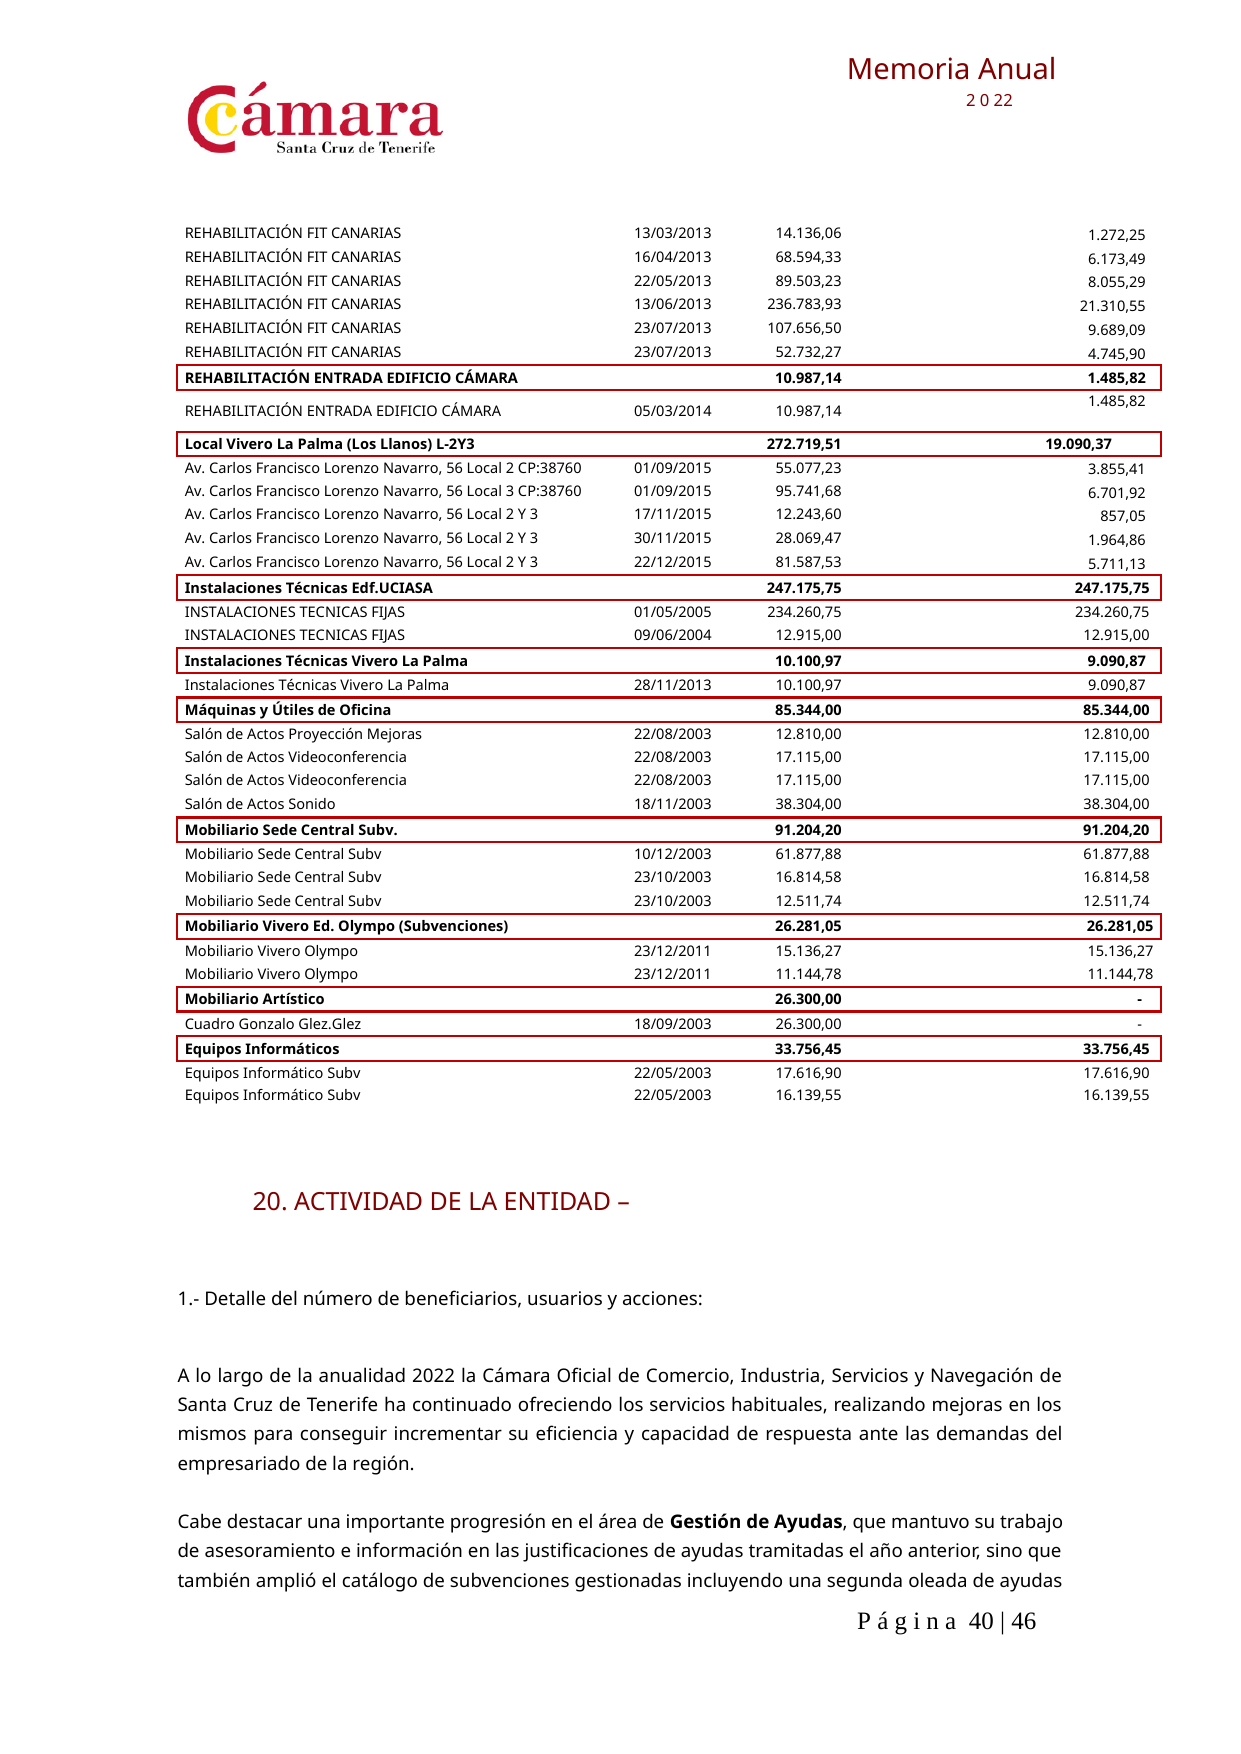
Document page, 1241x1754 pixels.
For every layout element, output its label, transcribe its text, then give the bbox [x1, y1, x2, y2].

table_cell Salón de Actos Videoconferencia [177, 745, 621, 768]
table_cell 23/12/2011 [621, 940, 724, 961]
table_cell Av. Carlos Francisco Lorenzo Navarro, 56 Local 2 CP:38760 [177, 457, 621, 479]
table_cell [621, 366, 724, 389]
table_cell 38.304,00 [956, 792, 1161, 816]
table_cell [621, 433, 724, 455]
table_cell [849, 601, 956, 622]
table_cell 1.485,82 [956, 366, 1160, 389]
table_cell [621, 576, 724, 599]
table_cell [849, 316, 956, 339]
table_cell REHABILITACIÓN ENTRADA EDIFICIO CÁMARA [178, 366, 621, 389]
table_cell Mobiliario Vivero Olympo [177, 961, 621, 986]
table_cell 22/08/2003 [621, 745, 724, 768]
table_cell 9.090,87 [956, 674, 1161, 696]
table_cell Mobiliario Sede Central Subv. [178, 819, 621, 841]
table_cell 16.139,55 [724, 1083, 849, 1107]
table_cell REHABILITACIÓN FIT CANARIAS [177, 316, 621, 339]
table_cell [849, 1062, 956, 1083]
table_cell Salón de Actos Proyección Mejoras [177, 723, 621, 744]
table_cell 17.115,00 [724, 768, 849, 792]
table_cell [849, 222, 956, 245]
table_cell 247.175,75 [956, 576, 1160, 599]
table_cell 17.115,00 [956, 768, 1161, 792]
table_cell 1.485,82 [956, 391, 1161, 431]
table_cell 247.175,75 [724, 576, 849, 599]
table_cell 23/10/2003 [621, 865, 724, 888]
table_cell 26.300,00 [724, 988, 849, 1010]
table_cell 85.344,00 [956, 699, 1160, 721]
table_cell INSTALACIONES TECNICAS FIJAS [177, 601, 621, 622]
table_cell 10.100,97 [724, 674, 849, 696]
table_cell [849, 502, 956, 526]
table_cell 33.756,45 [724, 1037, 849, 1060]
table_cell Mobiliario Vivero Olympo [177, 940, 621, 961]
table_cell 12.511,74 [724, 888, 849, 913]
table_cell 89.503,23 [724, 269, 849, 292]
table_cell 12.915,00 [956, 622, 1161, 647]
table_cell [621, 988, 724, 1010]
table_cell REHABILITACIÓN ENTRADA EDIFICIO CÁMARA [177, 391, 621, 431]
table_cell [849, 723, 956, 744]
table_cell Mobiliario Artístico [178, 988, 621, 1010]
table_cell [849, 745, 956, 768]
table_cell [849, 339, 956, 364]
table_cell [849, 549, 956, 574]
table_cell [849, 479, 956, 502]
table_cell 23/07/2013 [621, 316, 724, 339]
table_cell Salón de Actos Videoconferencia [177, 768, 621, 792]
table_cell 28/11/2013 [621, 674, 724, 696]
table_cell 23/12/2011 [621, 961, 724, 986]
table_cell 23/07/2013 [621, 339, 724, 364]
table_cell Equipos Informático Subv [177, 1062, 621, 1083]
table_cell 272.719,51 [724, 433, 849, 455]
table_cell 16/04/2013 [621, 245, 724, 269]
table_cell 68.594,33 [724, 245, 849, 269]
table_cell 23/10/2003 [621, 888, 724, 913]
table_cell 95.741,68 [724, 479, 849, 502]
table_cell [849, 457, 956, 479]
table_cell REHABILITACIÓN FIT CANARIAS [177, 245, 621, 269]
table_cell 1.964,86 [956, 526, 1161, 549]
table_cell 28.069,47 [724, 526, 849, 549]
table_cell 91.204,20 [956, 819, 1160, 841]
table_cell 22/12/2015 [621, 549, 724, 574]
table_cell Mobiliario Vivero Ed. Olympo (Subvenciones) [178, 915, 621, 937]
table_cell 10/12/2003 [621, 843, 724, 864]
table_cell 26.281,05 [956, 915, 1160, 937]
table_cell 236.783,93 [724, 292, 849, 316]
table_cell [849, 1083, 956, 1107]
table_cell 8.055,29 [956, 269, 1161, 292]
table_cell [849, 819, 956, 841]
table_cell 26.300,00 [724, 1013, 849, 1035]
table_cell 6.701,92 [956, 479, 1161, 502]
table_cell 61.877,88 [724, 843, 849, 864]
table_cell 30/11/2015 [621, 526, 724, 549]
text 20. ACTIVIDAD DE LA ENTIDAD – [177, 1183, 1063, 1217]
table_cell 17.616,90 [724, 1062, 849, 1083]
table_cell 13/06/2013 [621, 292, 724, 316]
table_cell [849, 988, 956, 1010]
table_cell Equipos Informáticos [178, 1037, 621, 1060]
table_cell 107.656,50 [724, 316, 849, 339]
table_cell 12.810,00 [724, 723, 849, 744]
table_cell 18/11/2003 [621, 792, 724, 816]
table_cell [849, 888, 956, 913]
table_cell 5.711,13 [956, 549, 1161, 574]
table_cell INSTALACIONES TECNICAS FIJAS [177, 622, 621, 647]
table_cell [621, 819, 724, 841]
table_cell Mobiliario Sede Central Subv [177, 843, 621, 864]
table_cell [849, 433, 956, 455]
table_cell [849, 792, 956, 816]
table_cell 52.732,27 [724, 339, 849, 364]
table_cell 85.344,00 [724, 699, 849, 721]
table_cell 9.689,09 [956, 316, 1161, 339]
table_cell 17.115,00 [956, 745, 1161, 768]
table_cell [621, 699, 724, 721]
table_cell 01/09/2015 [621, 457, 724, 479]
table_cell 14.136,06 [724, 222, 849, 245]
table_cell 17/11/2015 [621, 502, 724, 526]
table_cell 05/03/2014 [621, 391, 724, 431]
table_cell 11.144,78 [956, 961, 1161, 986]
table_cell 4.745,90 [956, 339, 1161, 364]
table_cell 1.272,25 [956, 222, 1161, 245]
table_cell [849, 269, 956, 292]
text Cabe destacar una importante progresión en el área de Gestión de Ayudas, que mantuvo su trabajo de asesoramiento e información en las justificaciones de ayudas tramitadas el año anterior, sino que también amplió el catálogo de subvenciones gestionadas incluyendo una segunda oleada de ayudas [177, 1508, 1063, 1592]
table_cell - [956, 1013, 1161, 1035]
table_cell [849, 245, 956, 269]
table_cell 01/09/2015 [621, 479, 724, 502]
table_cell 18/09/2003 [621, 1013, 724, 1035]
table_cell 16.814,58 [724, 865, 849, 888]
table_cell Local Vivero La Palma (Los Llanos) L-2Y3 [178, 433, 621, 455]
table_cell 15.136,27 [956, 940, 1161, 961]
table_cell [849, 843, 956, 864]
table_cell 22/05/2003 [621, 1062, 724, 1083]
table_cell [849, 391, 956, 431]
table_cell [849, 865, 956, 888]
table_cell 13/03/2013 [621, 222, 724, 245]
table_cell 10.987,14 [724, 391, 849, 431]
table_cell 9.090,87 [956, 649, 1160, 672]
table_cell [849, 292, 956, 316]
table_cell 22/05/2003 [621, 1083, 724, 1107]
table_cell Instalaciones Técnicas Edf.UCIASA [178, 576, 621, 599]
table_cell Av. Carlos Francisco Lorenzo Navarro, 56 Local 3 CP:38760 [177, 479, 621, 502]
table_cell 12.915,00 [724, 622, 849, 647]
table_cell 857,05 [956, 502, 1161, 526]
table_cell 17.115,00 [724, 745, 849, 768]
table_cell [849, 622, 956, 647]
table_cell 33.756,45 [956, 1037, 1160, 1060]
table_cell 09/06/2004 [621, 622, 724, 647]
table_cell 17.616,90 [956, 1062, 1161, 1083]
table_cell [849, 366, 956, 389]
table_cell [621, 649, 724, 672]
table_cell 234.260,75 [724, 601, 849, 622]
table_cell [849, 1013, 956, 1035]
table_cell [849, 699, 956, 721]
table_cell - [956, 988, 1160, 1010]
table_cell REHABILITACIÓN FIT CANARIAS [177, 339, 621, 364]
table_cell 12.243,60 [724, 502, 849, 526]
table_cell [849, 526, 956, 549]
table_cell [849, 768, 956, 792]
table_cell [849, 649, 956, 672]
table_cell 3.855,41 [956, 457, 1161, 479]
table_cell Cuadro Gonzalo Glez.Glez [177, 1013, 621, 1035]
table_cell REHABILITACIÓN FIT CANARIAS [177, 292, 621, 316]
table_cell 15.136,27 [724, 940, 849, 961]
table_cell 81.587,53 [724, 549, 849, 574]
table_cell Equipos Informático Subv [177, 1083, 621, 1107]
table_cell 22/08/2003 [621, 768, 724, 792]
table_cell 21.310,55 [956, 292, 1161, 316]
table_cell Salón de Actos Sonido [177, 792, 621, 816]
table_cell 10.987,14 [724, 366, 849, 389]
table_cell [849, 674, 956, 696]
table_cell 16.814,58 [956, 865, 1161, 888]
table_cell 22/05/2013 [621, 269, 724, 292]
table_cell 26.281,05 [724, 915, 849, 937]
table_cell 16.139,55 [956, 1083, 1161, 1107]
table_cell Mobiliario Sede Central Subv [177, 865, 621, 888]
table_cell [621, 1037, 724, 1060]
table_cell 12.810,00 [956, 723, 1161, 744]
table_cell 01/05/2005 [621, 601, 724, 622]
table_cell Av. Carlos Francisco Lorenzo Navarro, 56 Local 2 Y 3 [177, 502, 621, 526]
table_cell [849, 1037, 956, 1060]
table_cell 234.260,75 [956, 601, 1161, 622]
table_cell 38.304,00 [724, 792, 849, 816]
table_cell 61.877,88 [956, 843, 1161, 864]
text A lo largo de la anualidad 2022 la Cámara Oficial de Comercio, Industria, Servicios y Navegación de Santa Cruz de Tenerife ha continuado ofreciendo los servicios habituales, realizando mejoras en los mismos para conseguir incrementar su eficiencia y capacidad de respuesta ante las demandas del empresariado de la región. [177, 1362, 1063, 1475]
table_cell 19.090,37 [956, 433, 1160, 455]
table_cell [849, 940, 956, 961]
table_cell 10.100,97 [724, 649, 849, 672]
table_cell 12.511,74 [956, 888, 1161, 913]
table_cell [849, 576, 956, 599]
table_cell [621, 915, 724, 937]
table_cell Máquinas y Útiles de Oficina [178, 699, 621, 721]
table_cell Instalaciones Técnicas Vivero La Palma [177, 674, 621, 696]
table_cell REHABILITACIÓN FIT CANARIAS [177, 222, 621, 245]
table_cell 22/08/2003 [621, 723, 724, 744]
table_cell 55.077,23 [724, 457, 849, 479]
table_cell 6.173,49 [956, 245, 1161, 269]
table_cell Av. Carlos Francisco Lorenzo Navarro, 56 Local 2 Y 3 [177, 549, 621, 574]
table_cell Av. Carlos Francisco Lorenzo Navarro, 56 Local 2 Y 3 [177, 526, 621, 549]
table_cell Mobiliario Sede Central Subv [177, 888, 621, 913]
table_cell REHABILITACIÓN FIT CANARIAS [177, 269, 621, 292]
table_cell 11.144,78 [724, 961, 849, 986]
table_cell [849, 915, 956, 937]
text 1.- Detalle del número de beneficiarios, usuarios y acciones: [177, 1286, 1122, 1311]
table_cell Instalaciones Técnicas Vivero La Palma [178, 649, 621, 672]
table_cell [849, 961, 956, 986]
table_cell 91.204,20 [724, 819, 849, 841]
